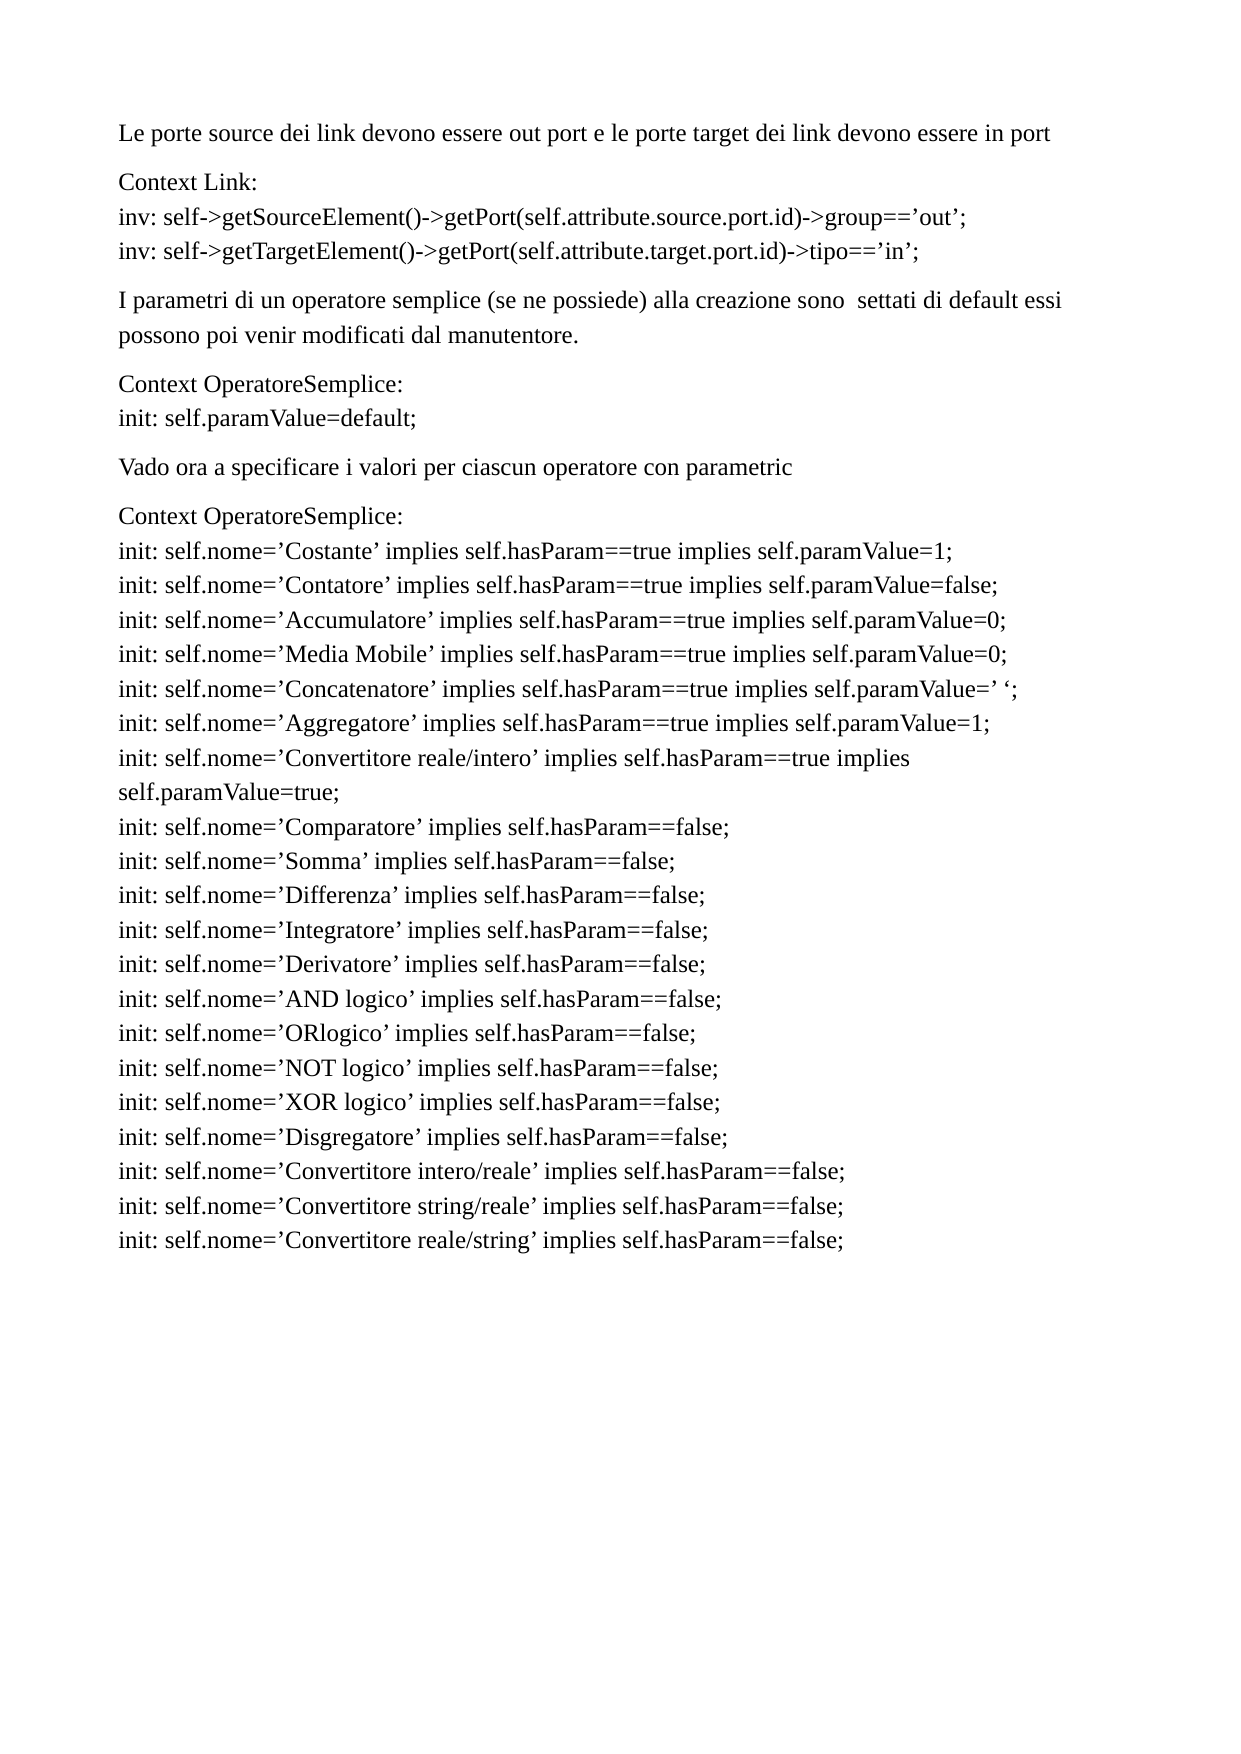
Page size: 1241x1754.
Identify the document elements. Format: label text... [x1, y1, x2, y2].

text Context OperatoreSemplice: init: self.nome=’Costante’ implies self.hasParam==true implies self.paramValue=1; init: self.nome=’Contatore’ implies self.hasParam==true implies self.paramValue=false; init: self.nome=’Accumulatore’ implies self.hasParam==true implies self.paramValue=0; init: self.nome=’Media Mobile’ implies self.hasParam==true implies self.paramValue=0; init: self.nome=’Concatenatore’ implies self.hasParam==true implies self.paramValue=’ ‘; init: self.nome=’Aggregatore’ implies self.hasParam==true implies self.paramValue=1; init: self.nome=’Convertitore reale/intero’ implies self.hasParam==true implies self.paramValue=true; init: self.nome=’Comparatore’ implies self.hasParam==false; init: self.nome=’Somma’ implies self.hasParam==false; init: self.nome=’Differenza’ implies self.hasParam==false; init: self.nome=’Integratore’ implies self.hasParam==false; init: self.nome=’Derivatore’ implies self.hasParam==false; init: self.nome=’AND logico’ implies self.hasParam==false; init: self.nome=’ORlogico’ implies self.hasParam==false; init: self.nome=’NOT logico’ implies self.hasParam==false; init: self.nome=’XOR logico’ implies self.hasParam==false; init: self.nome=’Disgregatore’ implies self.hasParam==false; init: self.nome=’Convertitore intero/reale’ implies self.hasParam==false; init: self.nome=’Convertitore string/reale’ implies self.hasParam==false; init: self.nome=’Convertitore reale/string’ implies self.hasParam==false; [118, 501, 1122, 1289]
text I parametri di un operatore semplice (se ne possiede) alla creazione sono settati di default essi possono poi venir modificati dal manutentore. [118, 285, 1122, 348]
text Le porte source dei link devono essere out port e le porte target dei link devono essere in port [118, 118, 1122, 147]
text Vado ora a specificare i valori per ciascun operatore con parametric [118, 452, 1122, 481]
text Context Link: inv: self->getSourceElement()->getPort(self.attribute.source.port.id)->group==’out’; inv: self->getTargetElement()->getPort(self.attribute.target.port.id)->tipo==’in’; [118, 167, 1122, 265]
text Context OperatoreSemplice: init: self.paramValue=default; [118, 369, 1122, 432]
